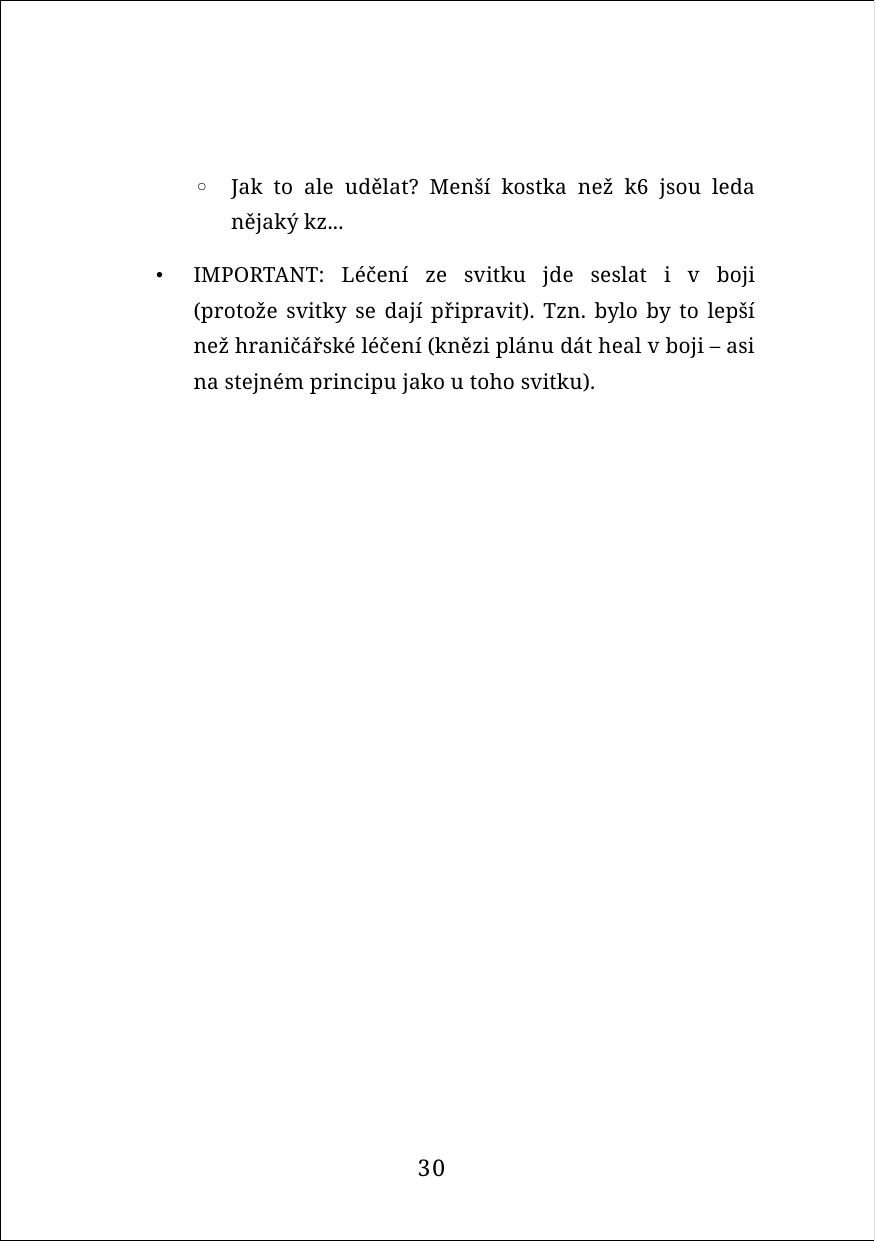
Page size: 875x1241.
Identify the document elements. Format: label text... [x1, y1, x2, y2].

list Jak to ale udělat? Menší kostka než k6 jsou leda nějaký kz... [193, 172, 756, 236]
list IMPORTANT: Léčení ze svitku jde seslat i v boji (protože svitky se dají připravit). Tzn. bylo by to lepší než hraničářské léčení (knězi plánu dát heal v boji – asi na stejném principu jako u toho svitku). [156, 261, 756, 396]
